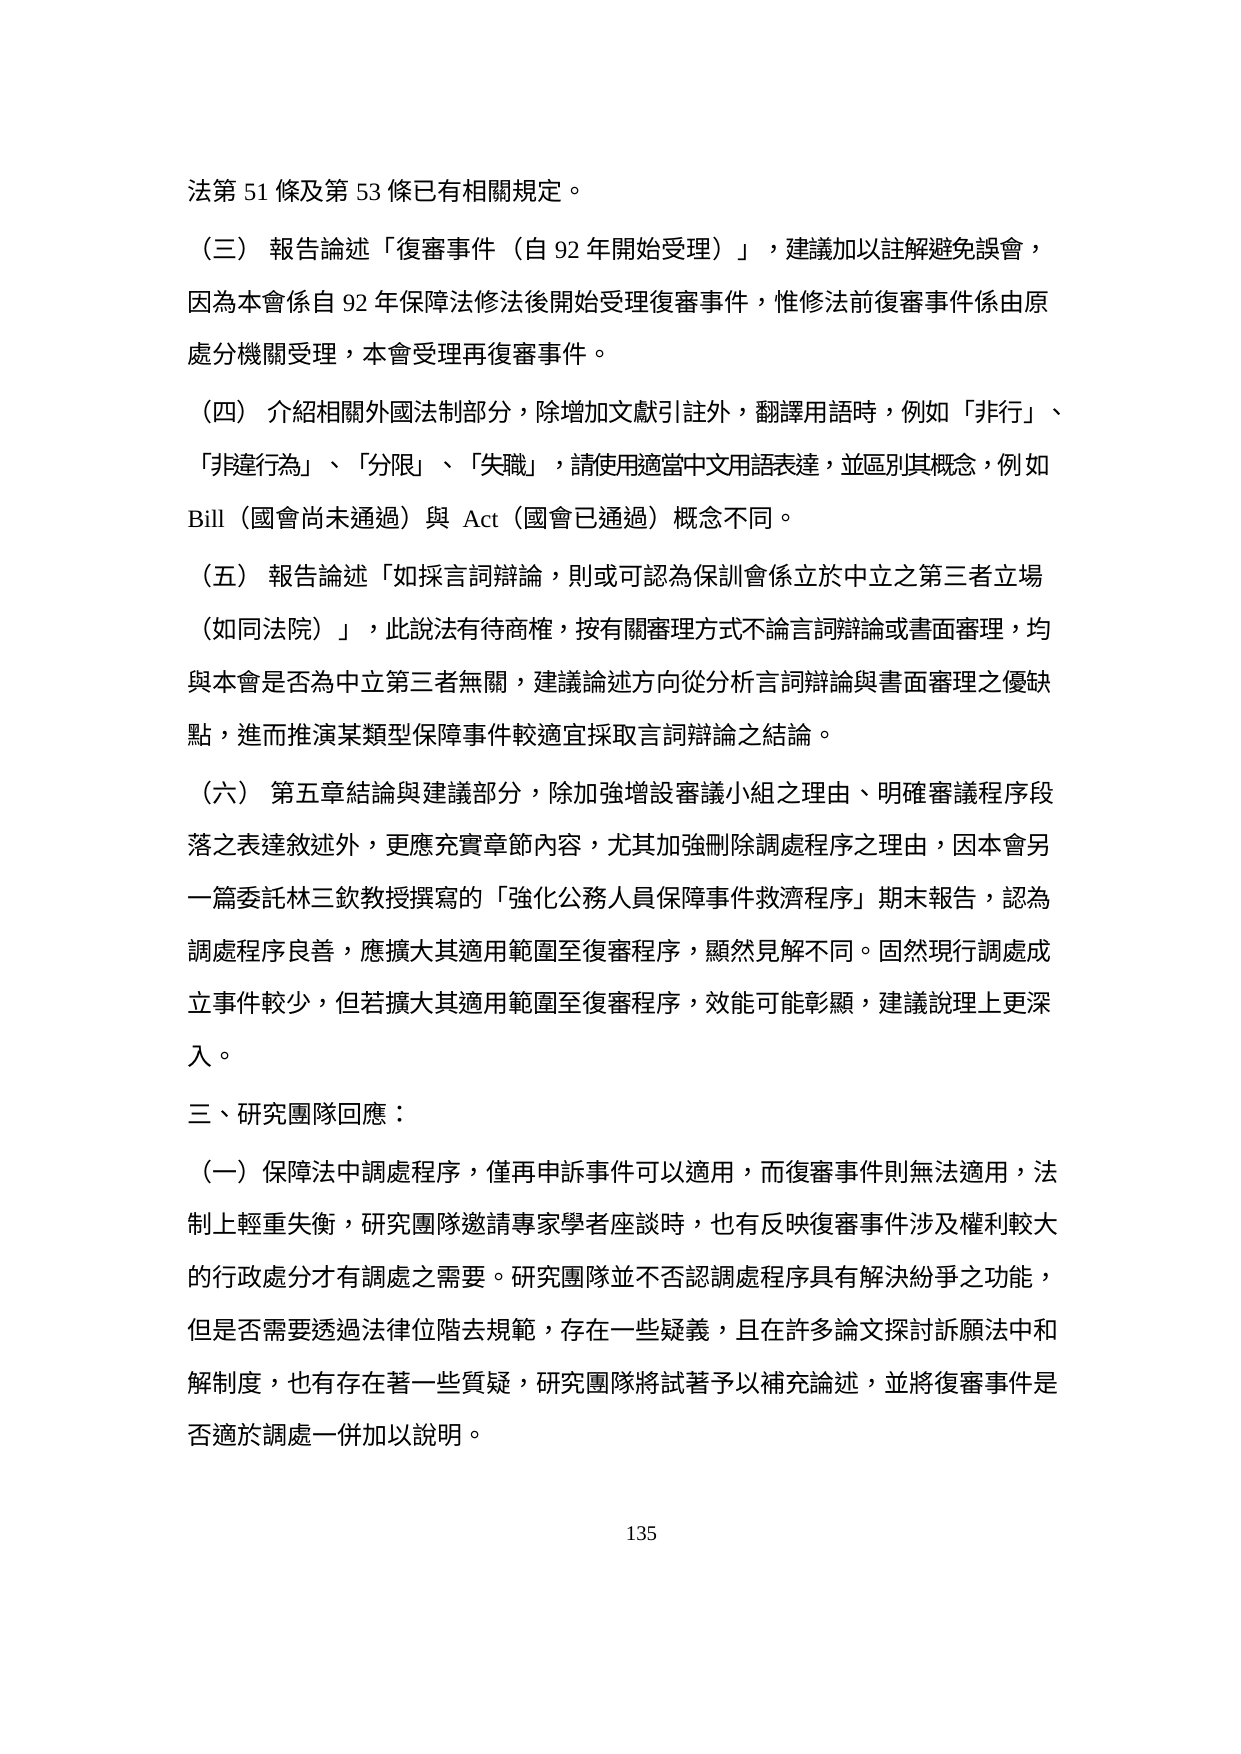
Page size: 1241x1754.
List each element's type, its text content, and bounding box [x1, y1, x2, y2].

text （如同法院）」，此說法有待商榷，按有關審理方式不論言詞辯論或書面審理，均與本會是否為中立第三者無關，建議論述方向從分析言詞辯論與書面審理之優缺點，進而推演某類型保障事件較適宜採取言詞辯論之結論。 [187, 612, 1054, 751]
text 法第 51 條及第 53 條已有相關規定。 [187, 174, 1078, 208]
text 135 [227, 1521, 1055, 1545]
text （五） 報告論述「如採言詞辯論，則或可認為保訓會係立於中立之第三者立場 [187, 558, 1078, 593]
text 「非違行為」、「分限」、「失職」，請使用適當中文用語表達，並區別其概念，例如 Bill（國會尚未通過）與 Act（國會已通過）概念不同。 [187, 448, 1051, 535]
text 三、研究團隊回應： [187, 1097, 1078, 1131]
text （六） 第五章結論與建議部分，除加強增設審議小組之理由、明確審議程序段落之表達敘述外，更應充實章節內容，尤其加強刪除調處程序之理由，因本會另一篇委託林三欽教授撰寫的「強化公務人員保障事件救濟程序」期末報告，認為調處程序良善，應擴大其適用範圍至復審程序，顯然見解不同。固然現行調處成立事件較少，但若擴大其適用範圍至復審程序，效能可能彰顯，建議說理上更深入。 [187, 775, 1054, 1073]
text （一）保障法中調處程序，僅再申訴事件可以適用，而復審事件則無法適用，法制上輕重失衡，研究團隊邀請專家學者座談時，也有反映復審事件涉及權利較大的行政處分才有調處之需要。研究團隊並不否認調處程序具有解決紛爭之功能， 但是否需要透過法律位階去規範，存在一些疑義，且在許多論文探討訴願法中和解制度，也有存在著一些質疑，研究團隊將試著予以補充論述，並將復審事件是否適於調處一併加以說明。 [187, 1154, 1060, 1452]
text （三） 報告論述「復審事件（自 92 年開始受理）」，建議加以註解避免誤會， 因為本會係自 92 年保障法修法後開始受理復審事件，惟修法前復審事件係由原處分機關受理，本會受理再復審事件。 [187, 232, 1051, 371]
text （四） 介紹相關外國法制部分，除增加文獻引註外，翻譯用語時，例如「非行」、 [187, 395, 1078, 429]
